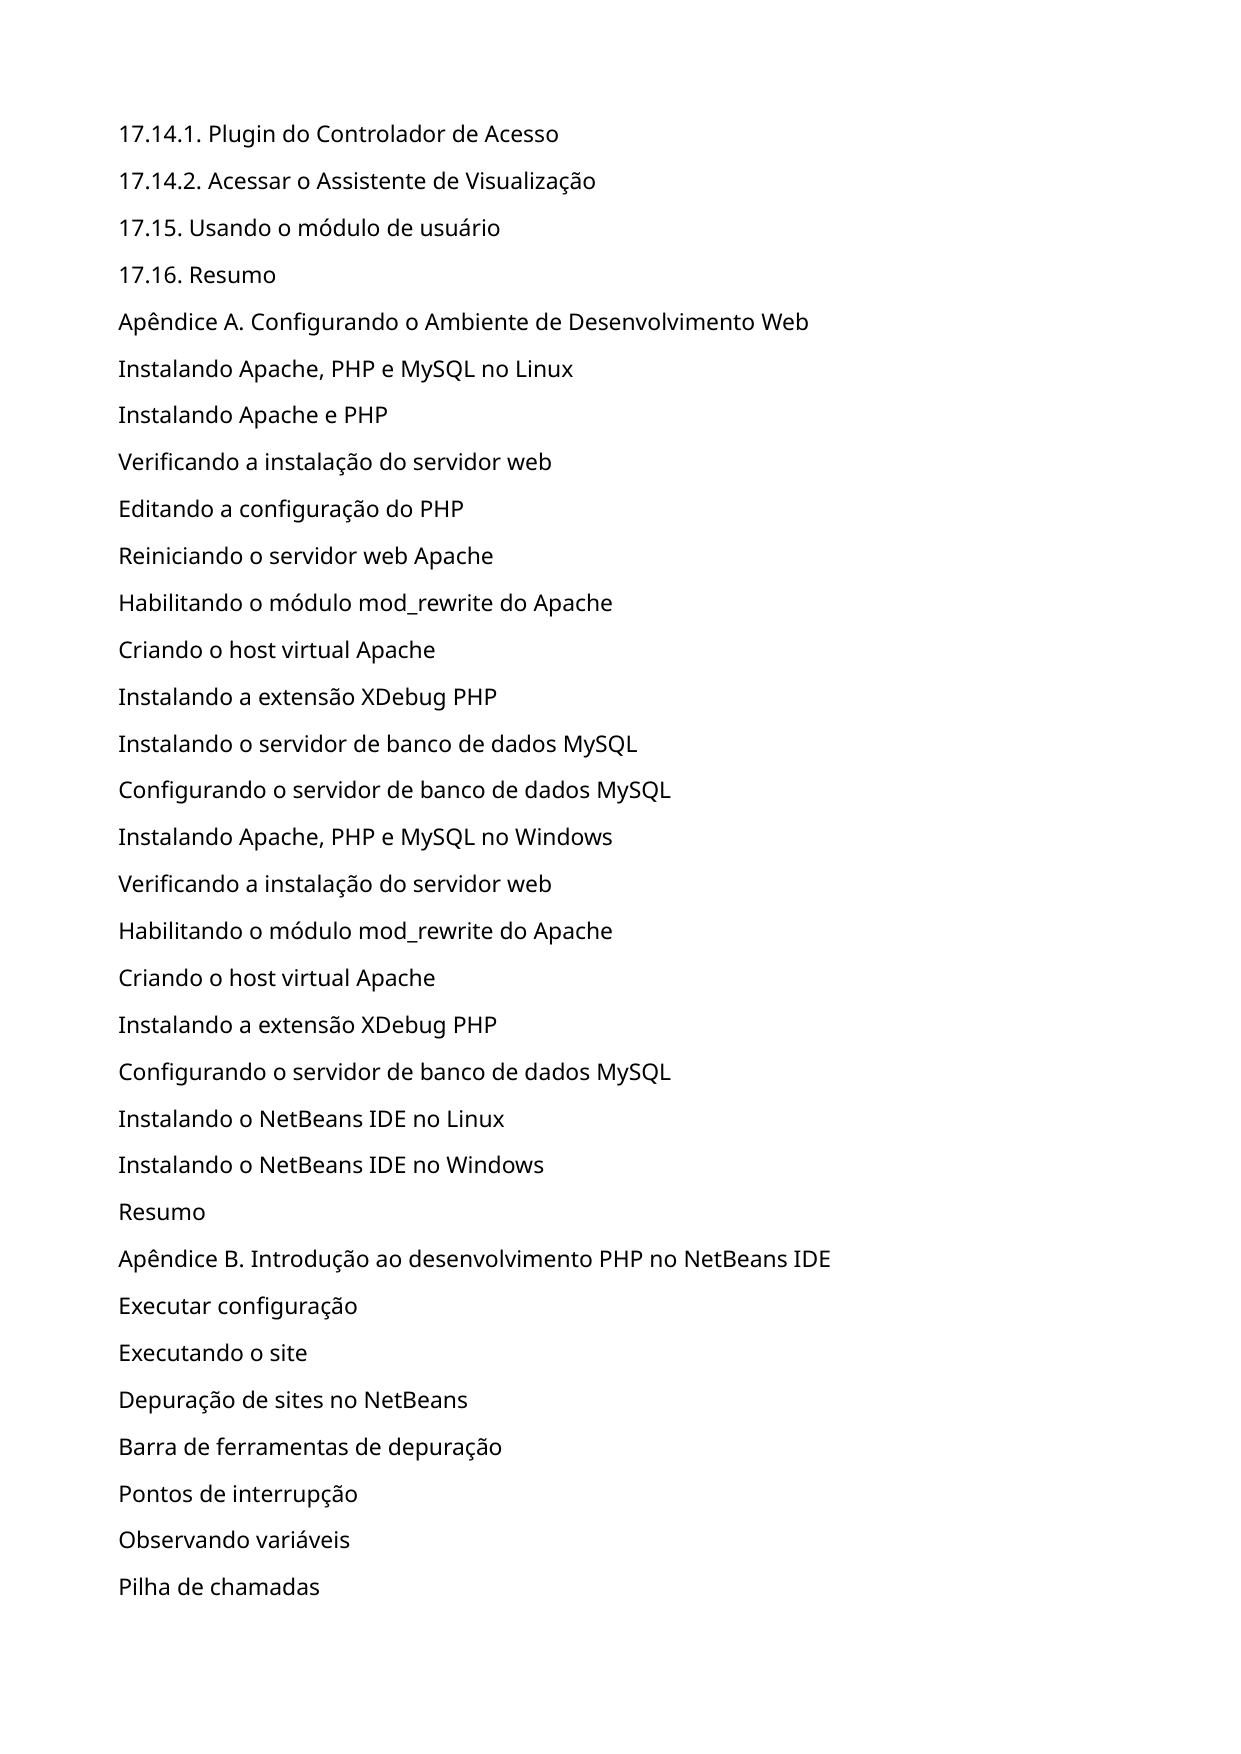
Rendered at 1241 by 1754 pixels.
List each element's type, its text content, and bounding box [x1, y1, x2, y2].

text Executando o site [118, 1337, 1122, 1368]
text 17.16. Resumo [118, 259, 1122, 290]
text Observando variáveis [118, 1524, 1122, 1556]
text 17.14.2. Acessar o Assistente de Visualização [118, 165, 1122, 196]
text Instalando Apache, PHP e MySQL no Windows [118, 821, 1122, 852]
text Barra de ferramentas de depuração [118, 1431, 1122, 1462]
text 17.15. Usando o módulo de usuário [118, 212, 1122, 243]
text Executar configuração [118, 1290, 1122, 1321]
text Instalando a extensão XDebug PHP [118, 681, 1122, 712]
text Reiniciando o servidor web Apache [118, 540, 1122, 571]
text Instalando Apache, PHP e MySQL no Linux [118, 352, 1122, 384]
text Verificando a instalação do servidor web [118, 446, 1122, 477]
text Depuração de sites no NetBeans [118, 1384, 1122, 1415]
text Criando o host virtual Apache [118, 962, 1122, 993]
text Pilha de chamadas [118, 1571, 1122, 1602]
text Configurando o servidor de banco de dados MySQL [118, 1056, 1122, 1087]
text 17.14.1. Plugin do Controlador de Acesso [118, 118, 1122, 149]
text Resumo [118, 1196, 1122, 1227]
text Pontos de interrupção [118, 1477, 1122, 1509]
text Instalando a extensão XDebug PHP [118, 1009, 1122, 1040]
text Apêndice B. Introdução ao desenvolvimento PHP no NetBeans IDE [118, 1243, 1122, 1274]
text Configurando o servidor de banco de dados MySQL [118, 774, 1122, 806]
text Instalando o servidor de banco de dados MySQL [118, 727, 1122, 759]
text Instalando o NetBeans IDE no Linux [118, 1102, 1122, 1134]
text Instalando o NetBeans IDE no Windows [118, 1149, 1122, 1181]
text Editando a configuração do PHP [118, 493, 1122, 524]
text Habilitando o módulo mod_rewrite do Apache [118, 587, 1122, 618]
text Verificando a instalação do servidor web [118, 868, 1122, 899]
text Instalando Apache e PHP [118, 399, 1122, 431]
text Criando o host virtual Apache [118, 634, 1122, 665]
text Apêndice A. Configurando o Ambiente de Desenvolvimento Web [118, 306, 1122, 337]
text Habilitando o módulo mod_rewrite do Apache [118, 915, 1122, 946]
